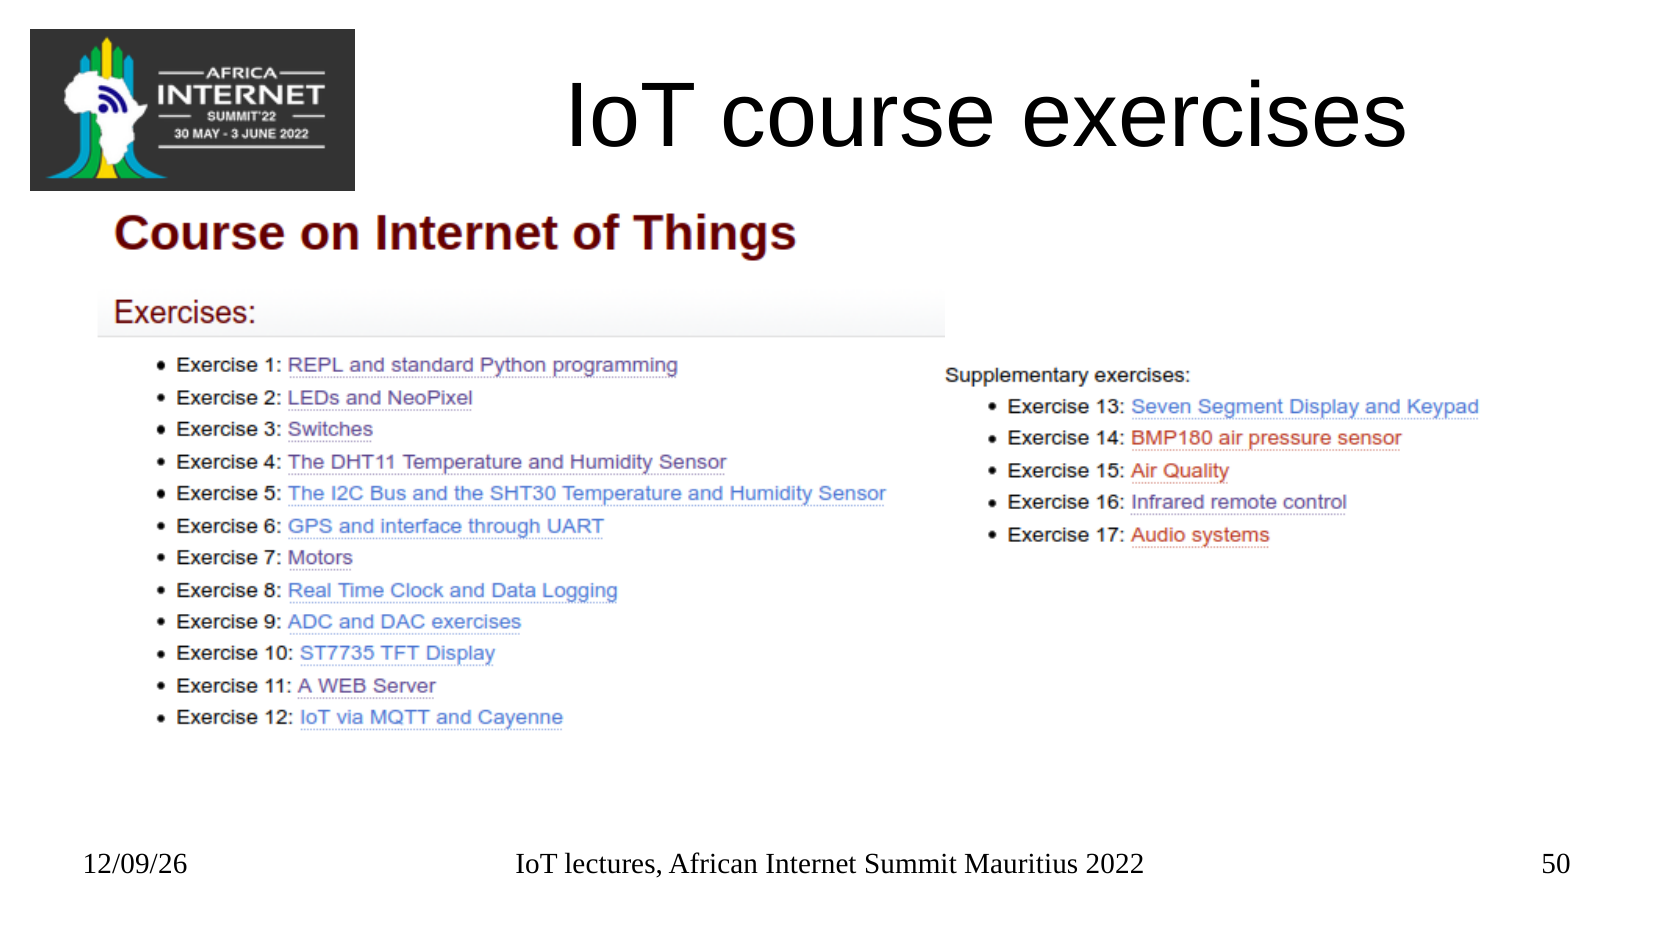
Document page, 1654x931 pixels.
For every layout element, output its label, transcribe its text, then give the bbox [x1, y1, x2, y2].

picture [30, 29, 355, 191]
title IoT course exercises [403, 37, 1571, 193]
picture [62, 206, 1536, 743]
